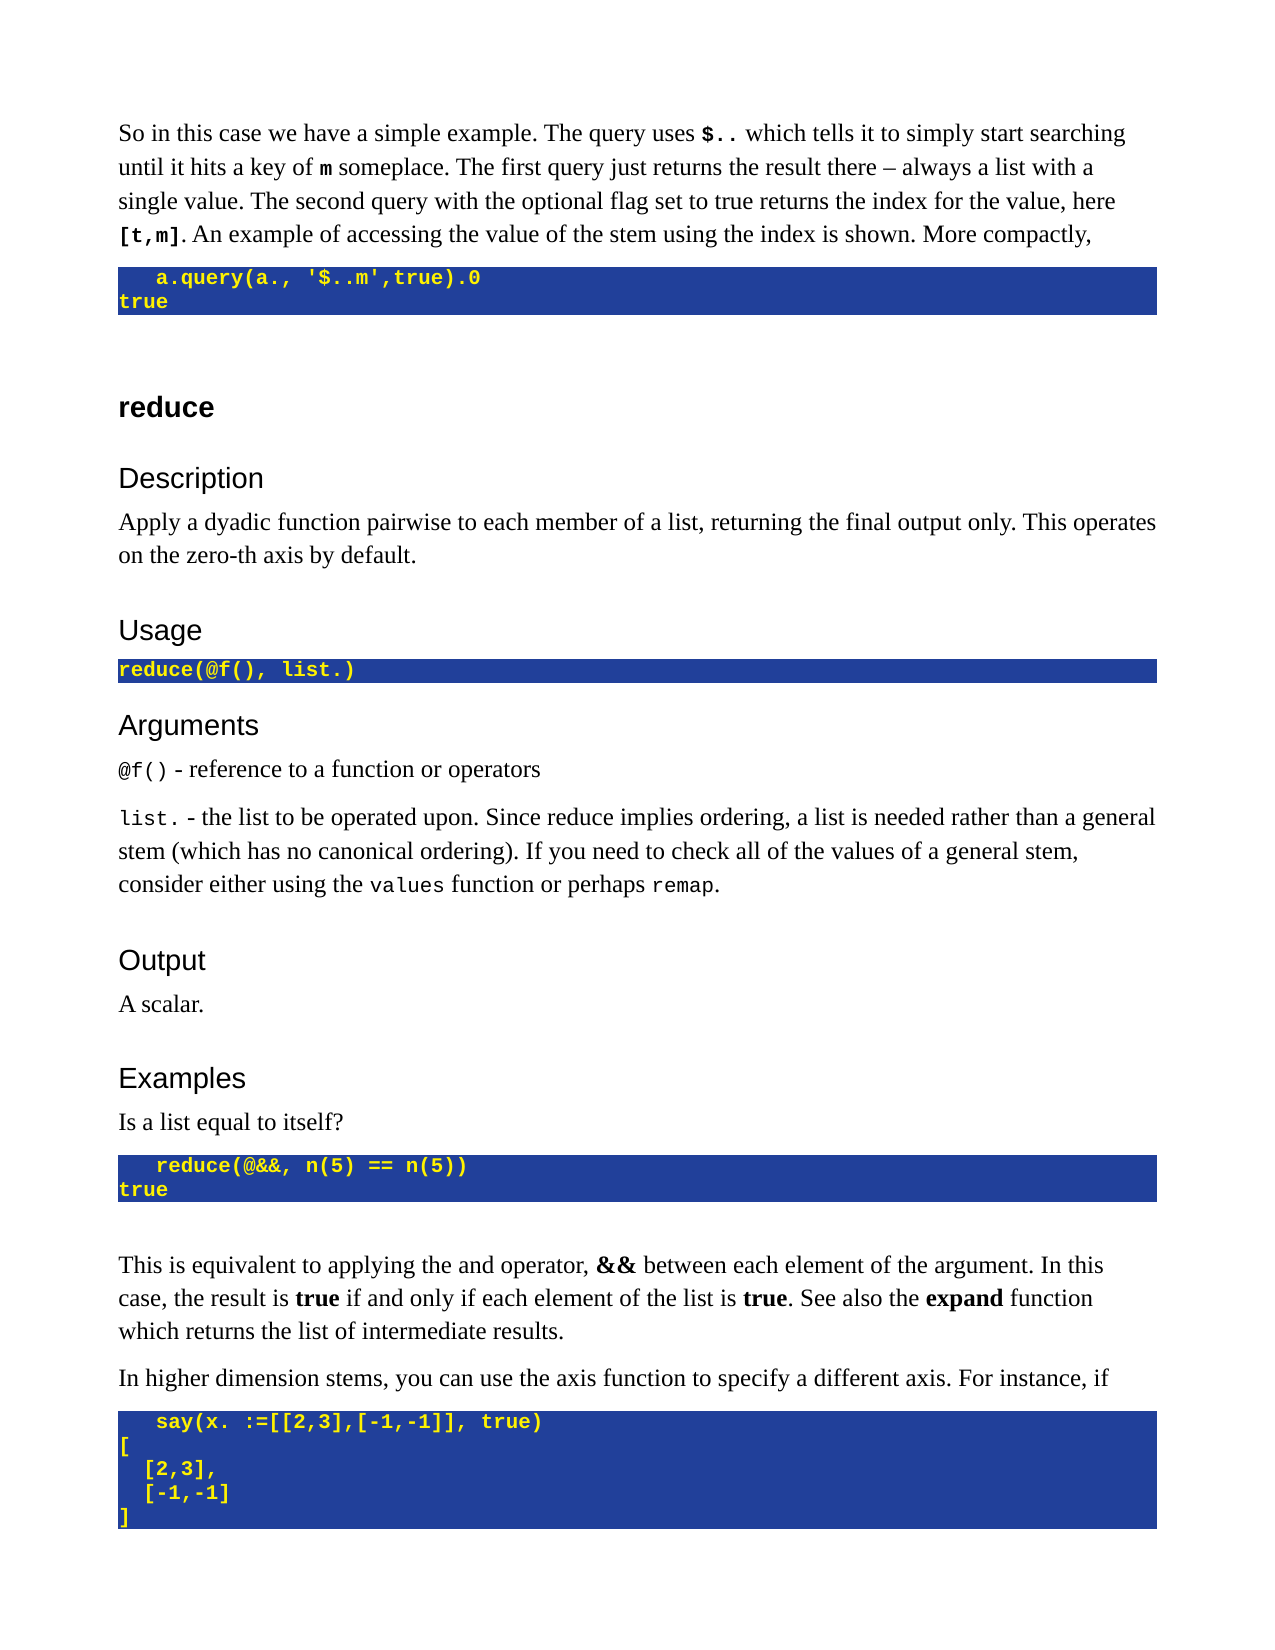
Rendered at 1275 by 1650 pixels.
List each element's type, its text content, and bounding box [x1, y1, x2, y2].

subtitle Description [118, 461, 1157, 495]
text A scalar. [118, 989, 1157, 1017]
text [2,3], [118, 1458, 1157, 1482]
text In higher dimension stems, you can use the axis function to specify a different axis. For instance, if [118, 1363, 1157, 1392]
text So in this case we have a simple example. The query uses $.. which tells it to simply start searching until it hits a key of m someplace. The first query just returns the result there – always a list with a single value. The second query with the optional flag set to true returns the index for the value, here [t,m]. An example of accessing the value of the stem using the index is shown. More compactly, [118, 118, 1157, 248]
text ] [118, 1506, 1157, 1529]
text Apply a dyadic function pairwise to each member of a list, returning the final output only. This operates on the zero-th axis by default. [118, 507, 1157, 569]
text a.query(a., '$..m',true).0 [118, 267, 1157, 291]
text true [118, 1179, 1157, 1202]
text This is equivalent to applying the and operator, && between each element of the argument. In this case, the result is true if and only if each element of the list is true. See also the expand function which returns the list of intermediate results. [118, 1250, 1157, 1345]
text list. - the list to be operated upon. Since reduce implies ordering, a list is needed rather than a general stem (which has no canonical ordering). If you need to check all of the values of a general stem, consider either using the values function or perhaps remap. [118, 802, 1157, 899]
text [ [118, 1435, 1157, 1458]
text Is a list equal to itself? [118, 1107, 1157, 1136]
subtitle Output [118, 943, 1157, 976]
text say(x. :=[[2,3],[-1,-1]], true) [118, 1411, 1157, 1435]
subtitle Arguments [118, 708, 1157, 741]
text true [118, 291, 1157, 315]
text reduce(@f(), list.) [118, 659, 1157, 683]
text reduce(@&&, n(5) == n(5)) [118, 1155, 1157, 1179]
text [-1,-1] [118, 1482, 1157, 1506]
subtitle Usage [118, 613, 1157, 647]
text @f() - reference to a function or operators [118, 754, 1157, 783]
subtitle Examples [118, 1061, 1157, 1095]
subtitle reduce [118, 390, 1157, 424]
